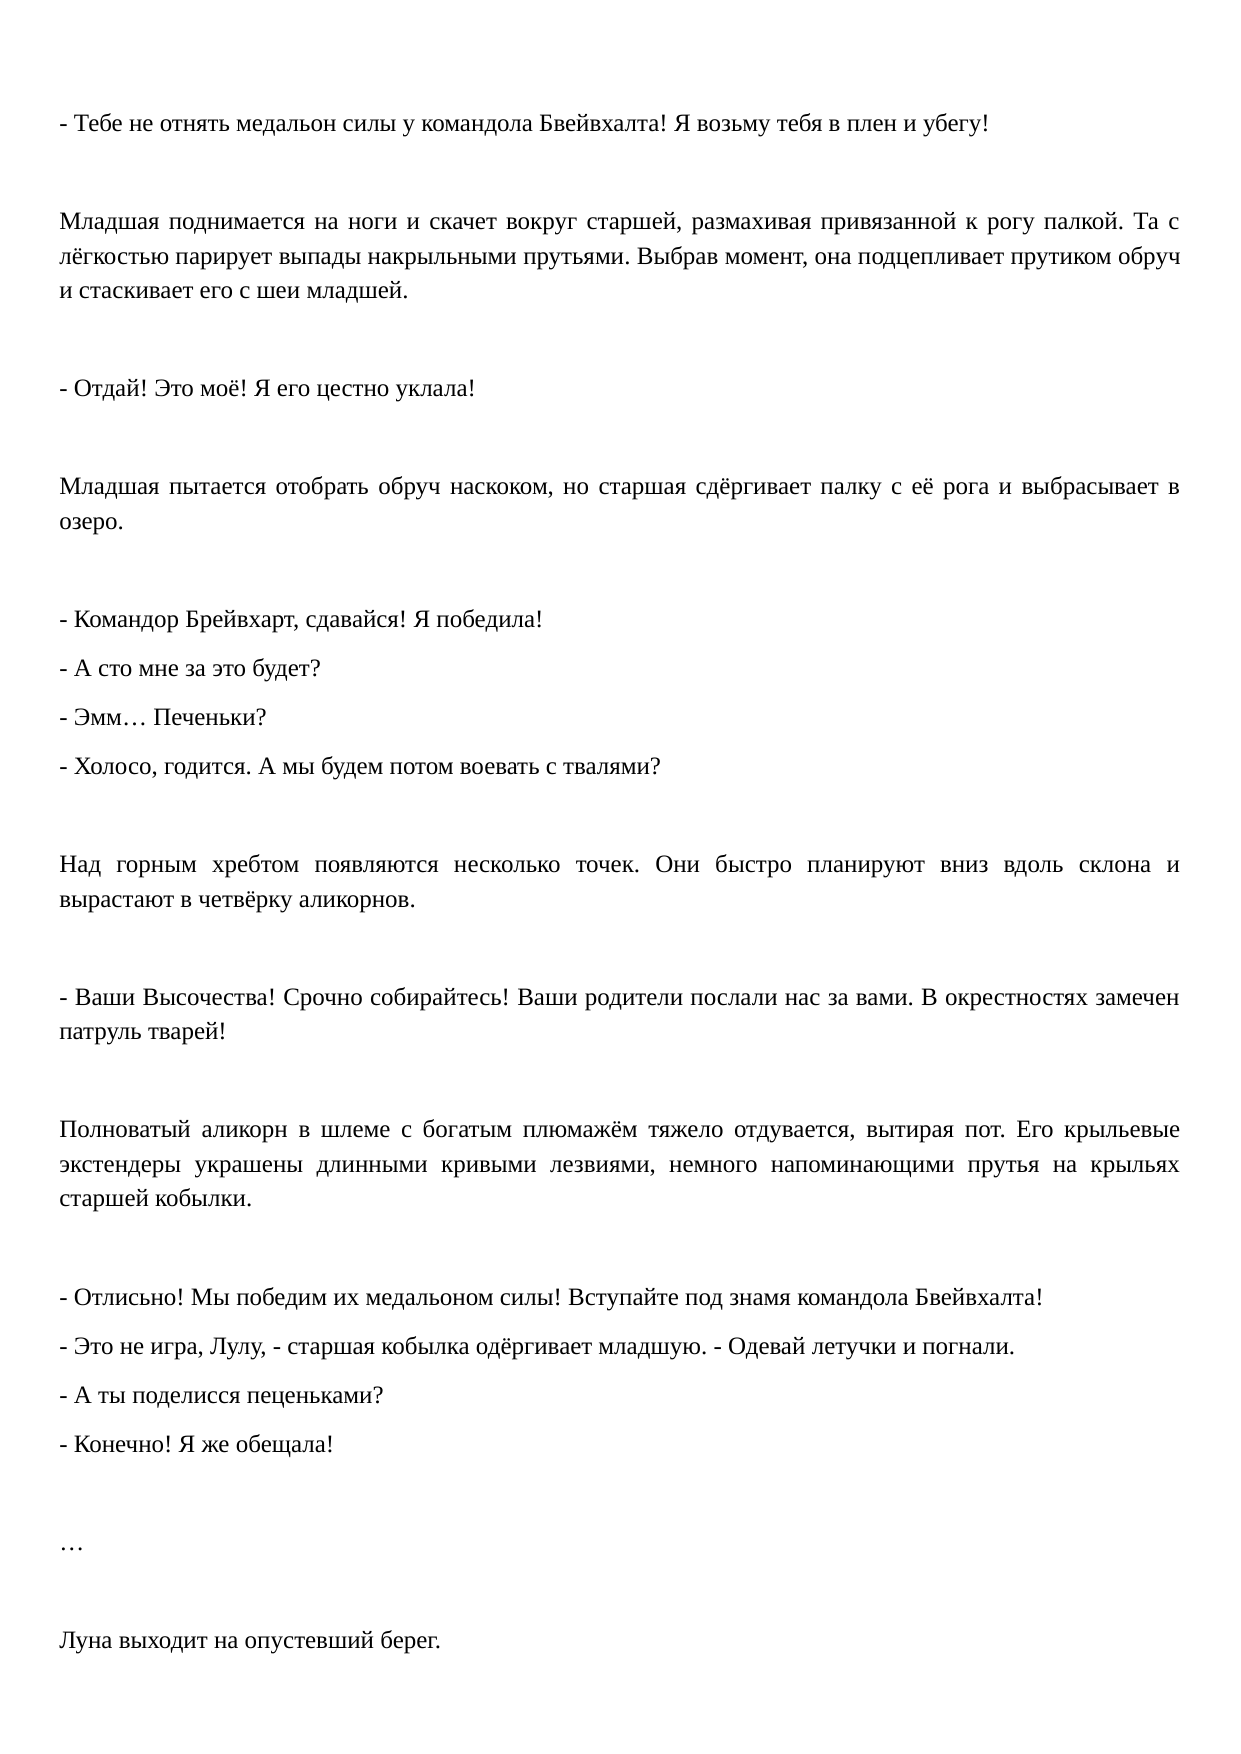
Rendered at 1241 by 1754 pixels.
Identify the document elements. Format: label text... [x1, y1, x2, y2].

text - А ты поделисся пеценьками? [59, 1380, 1181, 1408]
text - Эмм… Печеньки? [59, 702, 1181, 731]
text Над горным хребтом появляются несколько точек. Они быстро планируют вниз вдоль склона и вырастают в четвёрку аликорнов. [59, 849, 1181, 913]
text Луна выходит на опустевший берег. [59, 1625, 1181, 1654]
text Младшая поднимается на ноги и скачет вокруг старшей, размахивая привязанной к рогу палкой. Та с лёгкостью парирует выпады накрыльными прутьями. Выбрав момент, она подцепливает прутиком обруч и стаскивает его с шеи младшей. [59, 206, 1181, 304]
text - А сто мне за это будет? [59, 653, 1181, 682]
text - Конечно! Я же обещала! [59, 1429, 1181, 1458]
text - Отдай! Это моё! Я его цестно уклала! [59, 373, 1181, 402]
text - Командор Брейвхарт, сдавайся! Я победила! [59, 604, 1181, 633]
text - Отлисьно! Мы победим их медальоном силы! Вступайте под знамя командола Бвейвхалта! [59, 1282, 1181, 1310]
text - Тебе не отнять медальон силы у командола Бвейвхалта! Я возьму тебя в плен и убегу! [59, 108, 1181, 137]
text - Ваши Высочества! Срочно собирайтесь! Ваши родители послали нас за вами. В окрестностях замечен патруль тварей! [59, 982, 1181, 1045]
text … [59, 1527, 1181, 1556]
text Полноватый аликорн в шлеме с богатым плюмажём тяжело отдувается, вытирая пот. Его крыльевые экстендеры украшены длинными кривыми лезвиями, немного напоминающими прутья на крыльях старшей кобылки. [59, 1114, 1181, 1212]
text - Это не игра, Лулу, - старшая кобылка одёргивает младшую. - Одевай летучки и погнали. [59, 1331, 1181, 1359]
text Младшая пытается отобрать обруч наскоком, но старшая сдёргивает палку с её рога и выбрасывает в озеро. [59, 471, 1181, 535]
text - Холосо, годится. А мы будем потом воевать с твалями? [59, 751, 1181, 780]
